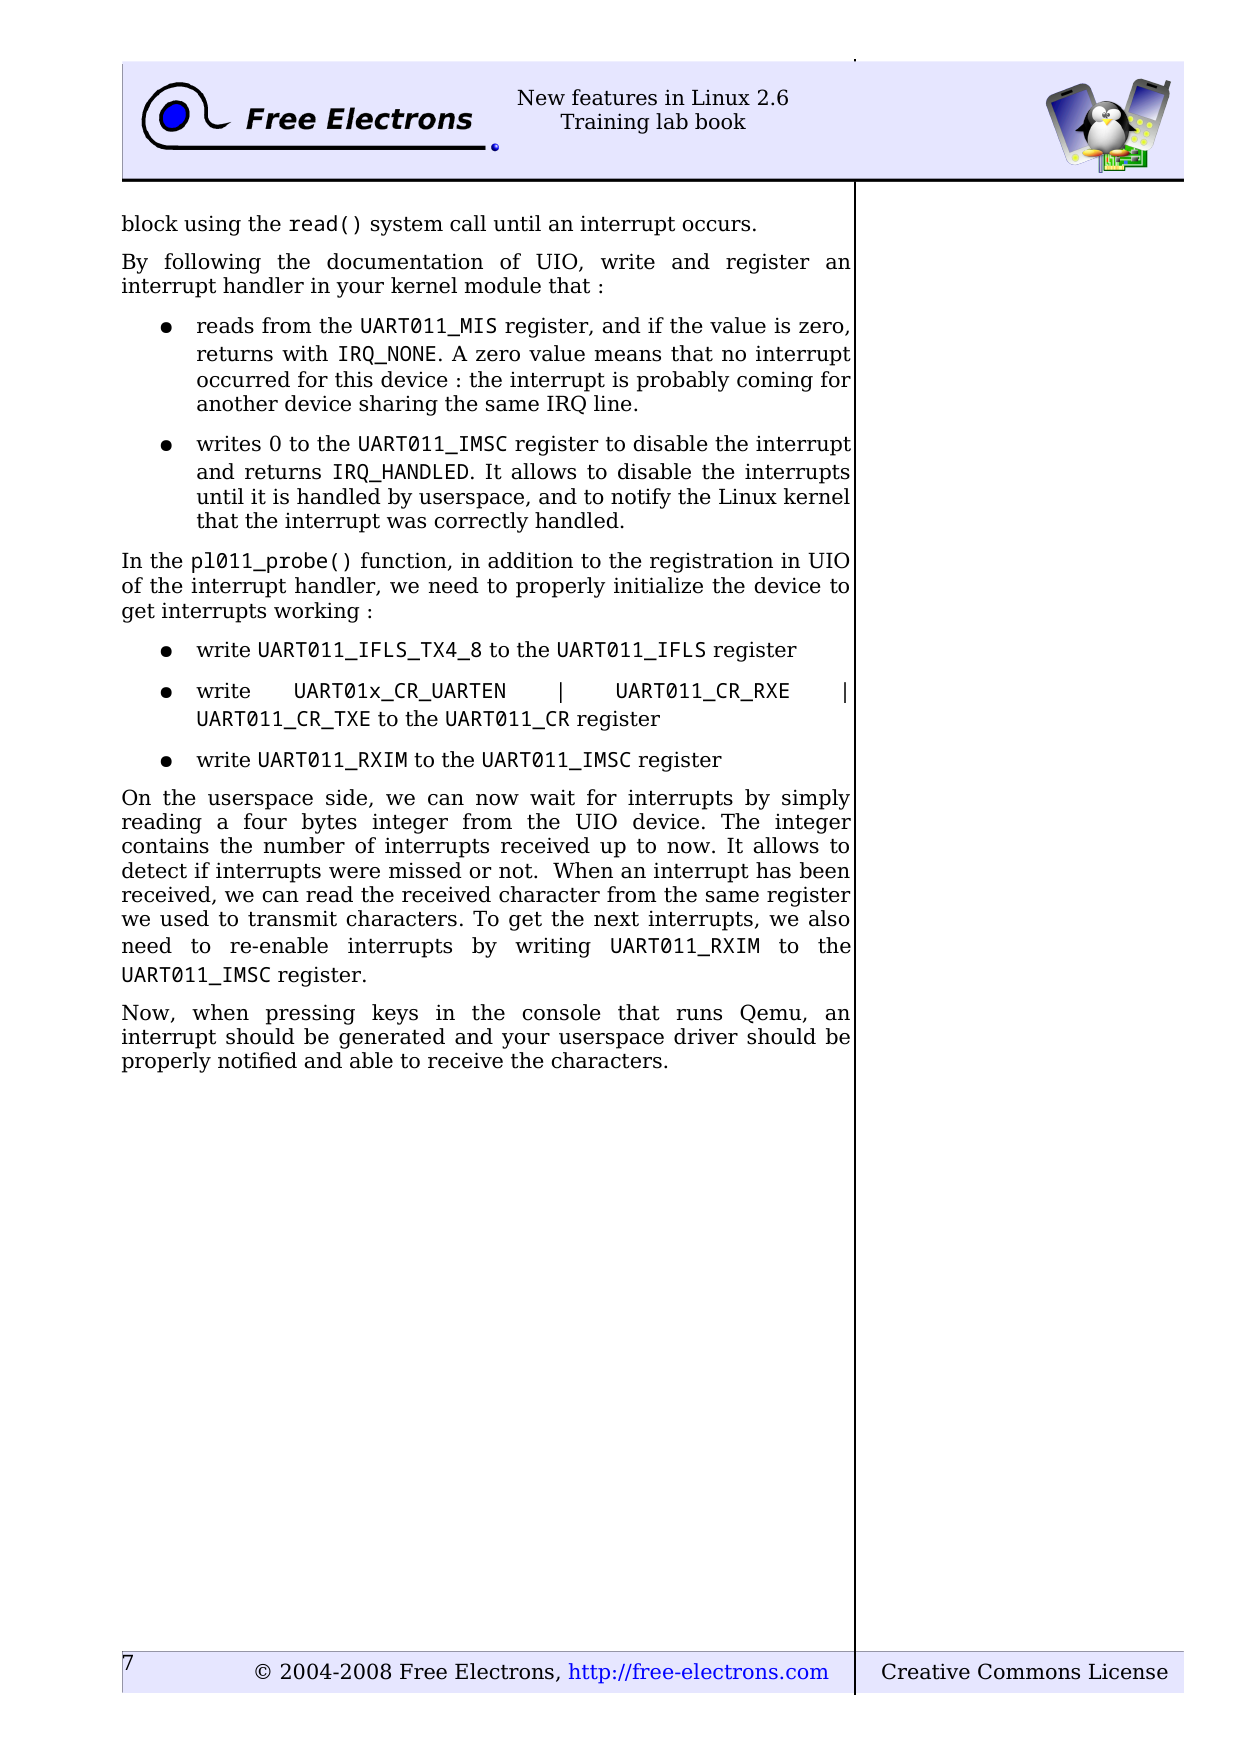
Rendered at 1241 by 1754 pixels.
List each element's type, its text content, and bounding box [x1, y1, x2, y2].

text By following the documentation of UIO, write and register an interrupt handler in your kernel module that : [121, 250, 851, 299]
picture [1039, 67, 1177, 181]
text In the pl011_probe() function, in addition to the registration in UIO of the interrupt handler, we need to properly initialize the device to get interrupts working : [121, 546, 851, 623]
list write UART01x_CR_UARTEN | UART011_CR_RXE | UART011_CR_TXE to the UART011_CR register [158, 676, 851, 733]
list writes 0 to the UART011_IMSC register to disable the interrupt and returns IRQ_HANDLED. It allows to disable the interrupts until it is handled by userspace, and to notify the Linux kernel that the interrupt was correctly handled. [158, 429, 851, 534]
text On the userspace side, we can now wait for interrupts by simply reading a four bytes integer from the UIO device. The integer contains the number of interrupts received up to now. It allows to detect if interrupts were missed or not. When an interrupt has been received, we can read the received character from the same register we used to transmit characters. To get the next interrupts, we also need to re-enable interrupts by writing UART011_RXIM to the UART011_IMSC register. [121, 786, 851, 988]
list reads from the UART011_MIS register, and if the value is zero, returns with IRQ_NONE. A zero value means that no interrupt occurred for this device : the interrupt is probably coming for another device sharing the same IRQ line. [158, 311, 851, 416]
list write UART011_IFLS_TX4_8 to the UART011_IFLS register [158, 636, 851, 664]
text block using the read() system call until an interrupt occurs. [121, 209, 851, 238]
text Now, when pressing keys in the console that runs Qemu, an interrupt should be generated and your userspace driver should be properly notified and able to receive the characters. [121, 1001, 851, 1073]
picture [136, 74, 502, 157]
list write UART011_RXIM to the UART011_IMSC register [158, 745, 851, 773]
